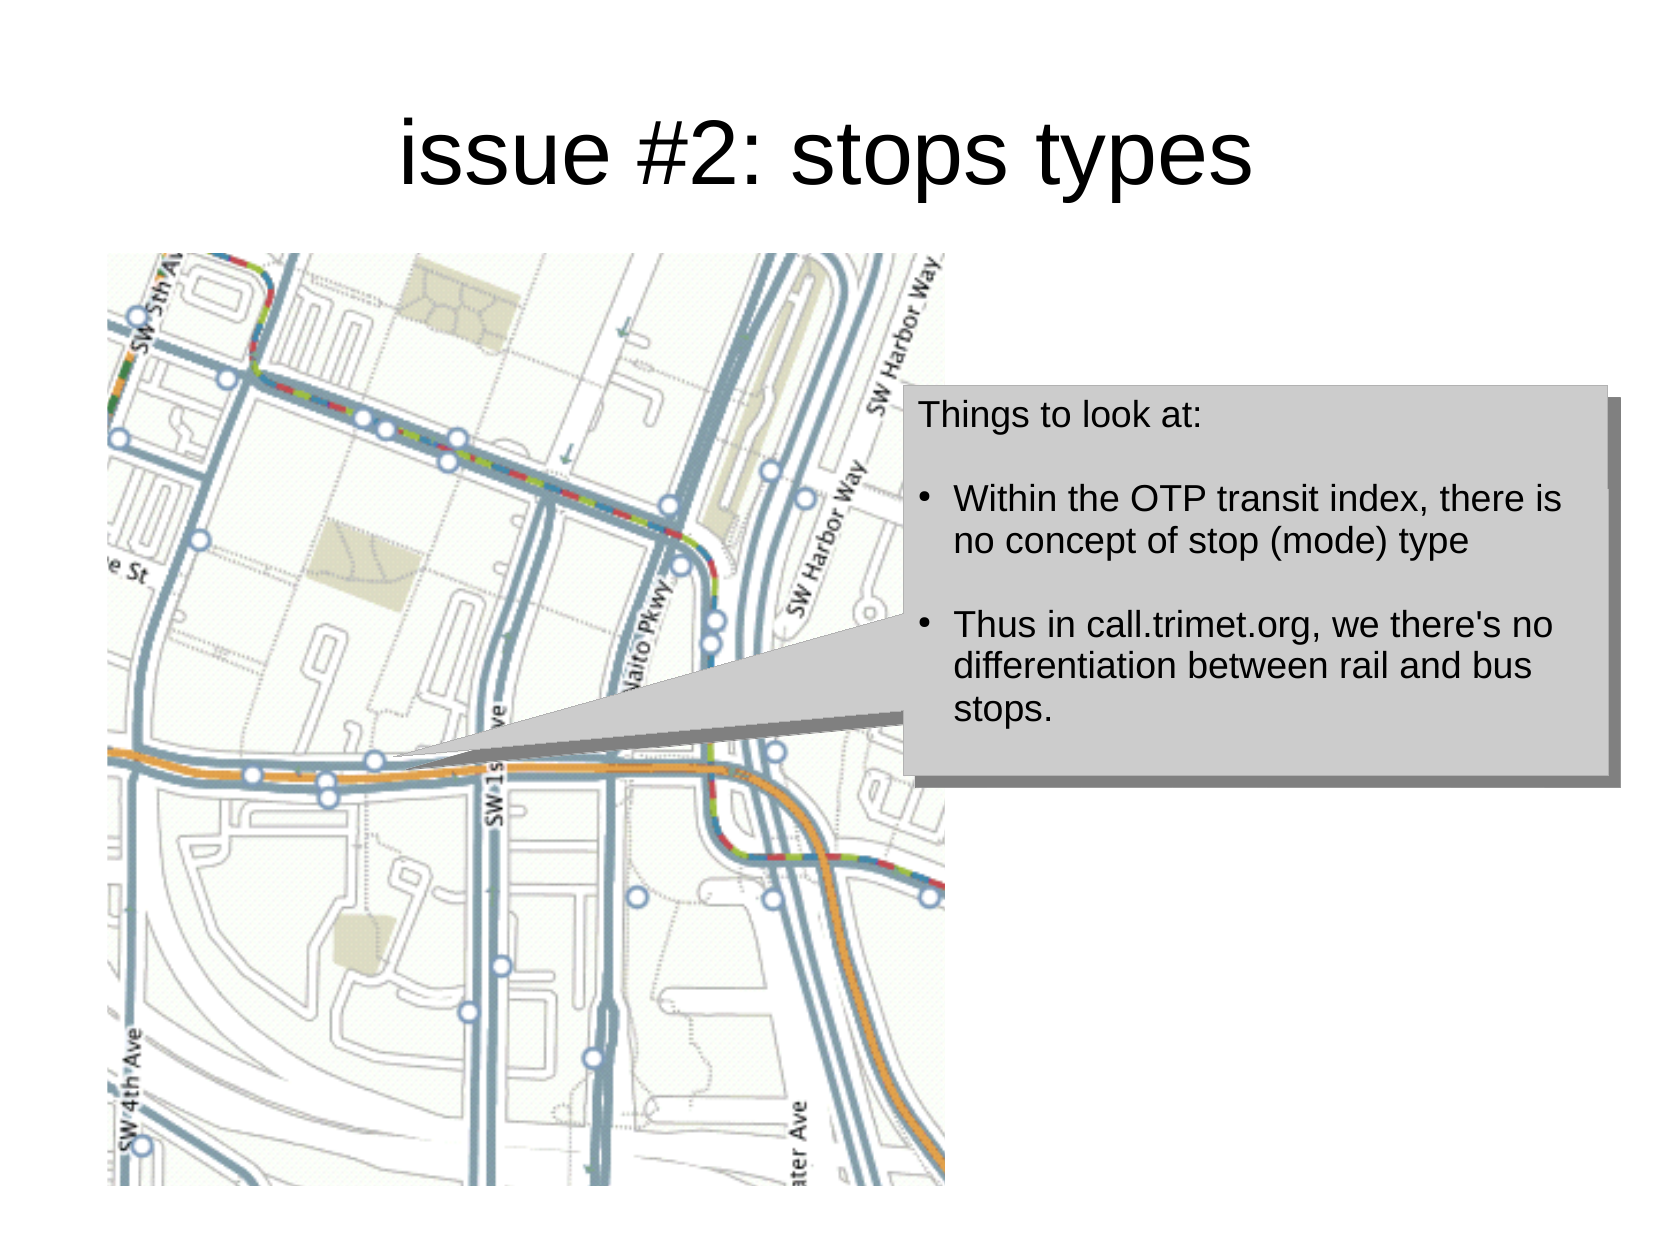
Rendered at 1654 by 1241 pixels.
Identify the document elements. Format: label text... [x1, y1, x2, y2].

picture [107, 253, 946, 1186]
title issue #2: stops types [82, 49, 1571, 257]
text_box Things to look at: Within the OTP transit index, there is no concept of stop (mode) type Thus in call.trimet.org, we there's no differentiation between rail and bus stops. [393, 385, 1609, 776]
